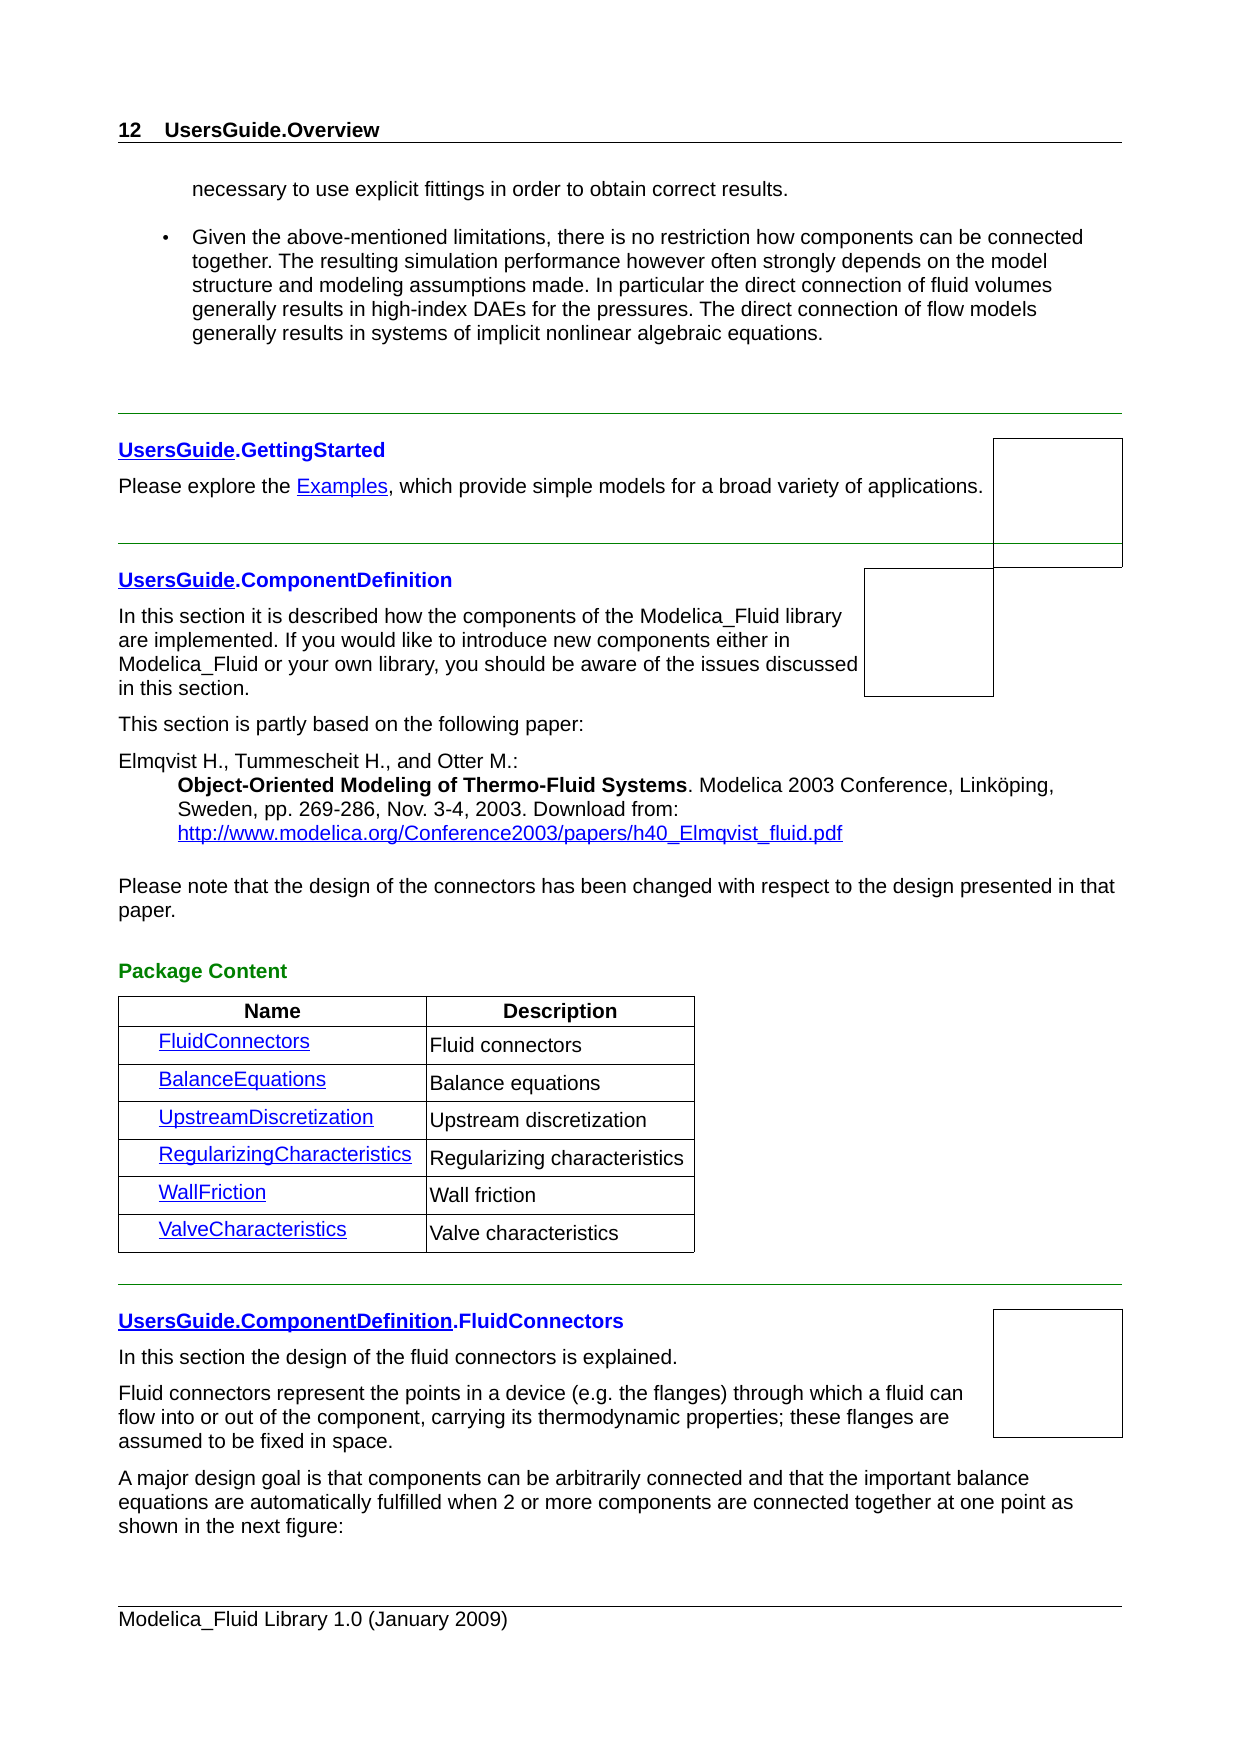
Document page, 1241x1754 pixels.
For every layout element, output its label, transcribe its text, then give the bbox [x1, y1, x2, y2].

table_cell UpstreamDiscretization [119, 1102, 426, 1139]
subtitle Package Content [118, 959, 1122, 983]
text Please explore the Examples, which provide simple models for a broad variety of applications. [118, 474, 993, 498]
table_cell BalanceEquations [119, 1065, 426, 1101]
subtitle UsersGuide.ComponentDefinition [118, 567, 993, 591]
subtitle [994, 439, 1122, 462]
subtitle UsersGuide.ComponentDefinition.FluidConnectors [118, 1308, 1122, 1332]
table_cell Regularizing characteristics [427, 1140, 694, 1176]
table_cell Wall friction [427, 1177, 694, 1214]
table_cell WallFriction [119, 1177, 426, 1214]
table_header Name [119, 997, 426, 1026]
table_cell Upstream discretization [427, 1102, 694, 1139]
list Object-Oriented Modeling of Thermo-Fluid Systems. Modelica 2003 Conference, Linköping, Sweden, pp. 269-286, Nov. 3-4, 2003. Download from: http://www.modelica.org/Conference2003/papers/h40_Elmqvist_fluid.pdf [177, 772, 1122, 844]
text In this section the design of the fluid connectors is explained. [118, 1345, 993, 1369]
list Given the above-mentioned limitations, there is no restriction how components can be connected together. The resulting simulation performance however often strongly depends on the model structure and modeling assumptions made. In particular the direct connection of fluid volumes generally results in high-index DAEs for the pressures. The direct connection of flow models generally results in systems of implicit nonlinear algebraic equations. [162, 225, 1122, 369]
text [994, 474, 1122, 498]
table_header Description [427, 997, 694, 1026]
text Please note that the design of the connectors has been changed with respect to the design presented in that paper. [118, 874, 1122, 922]
text This section is partly based on the following paper: [118, 712, 1122, 736]
text [994, 1345, 1122, 1369]
text Fluid connectors represent the points in a device (e.g. the flanges) through which a fluid can flow into or out of the component, carrying its thermodynamic properties; these flanges are assumed to be fixed in space. [118, 1381, 1122, 1453]
subtitle [994, 568, 1122, 591]
table_cell FluidConnectors [119, 1027, 426, 1064]
table_cell Balance equations [427, 1065, 694, 1101]
subtitle UsersGuide.GettingStarted [118, 438, 993, 462]
list necessary to use explicit fittings in order to obtain correct results. [162, 177, 1122, 225]
text In this section it is described how the components of the Modelica_Fluid library are implemented. If you would like to introduce new components either in Modelica_Fluid or your own library, you should be aware of the issues discussed in this section. [118, 604, 1122, 699]
table_cell Valve characteristics [427, 1215, 694, 1252]
subtitle Elmqvist H., Tummescheit H., and Otter M.: [118, 748, 1122, 772]
table_cell ValveCharacteristics [119, 1215, 426, 1252]
table_cell RegularizingCharacteristics [119, 1140, 426, 1176]
table_cell Fluid connectors [427, 1027, 694, 1064]
text A major design goal is that components can be arbitrarily connected and that the important balance equations are automatically fulfilled when 2 or more components are connected together at one point as shown in the next figure: [118, 1466, 1122, 1537]
